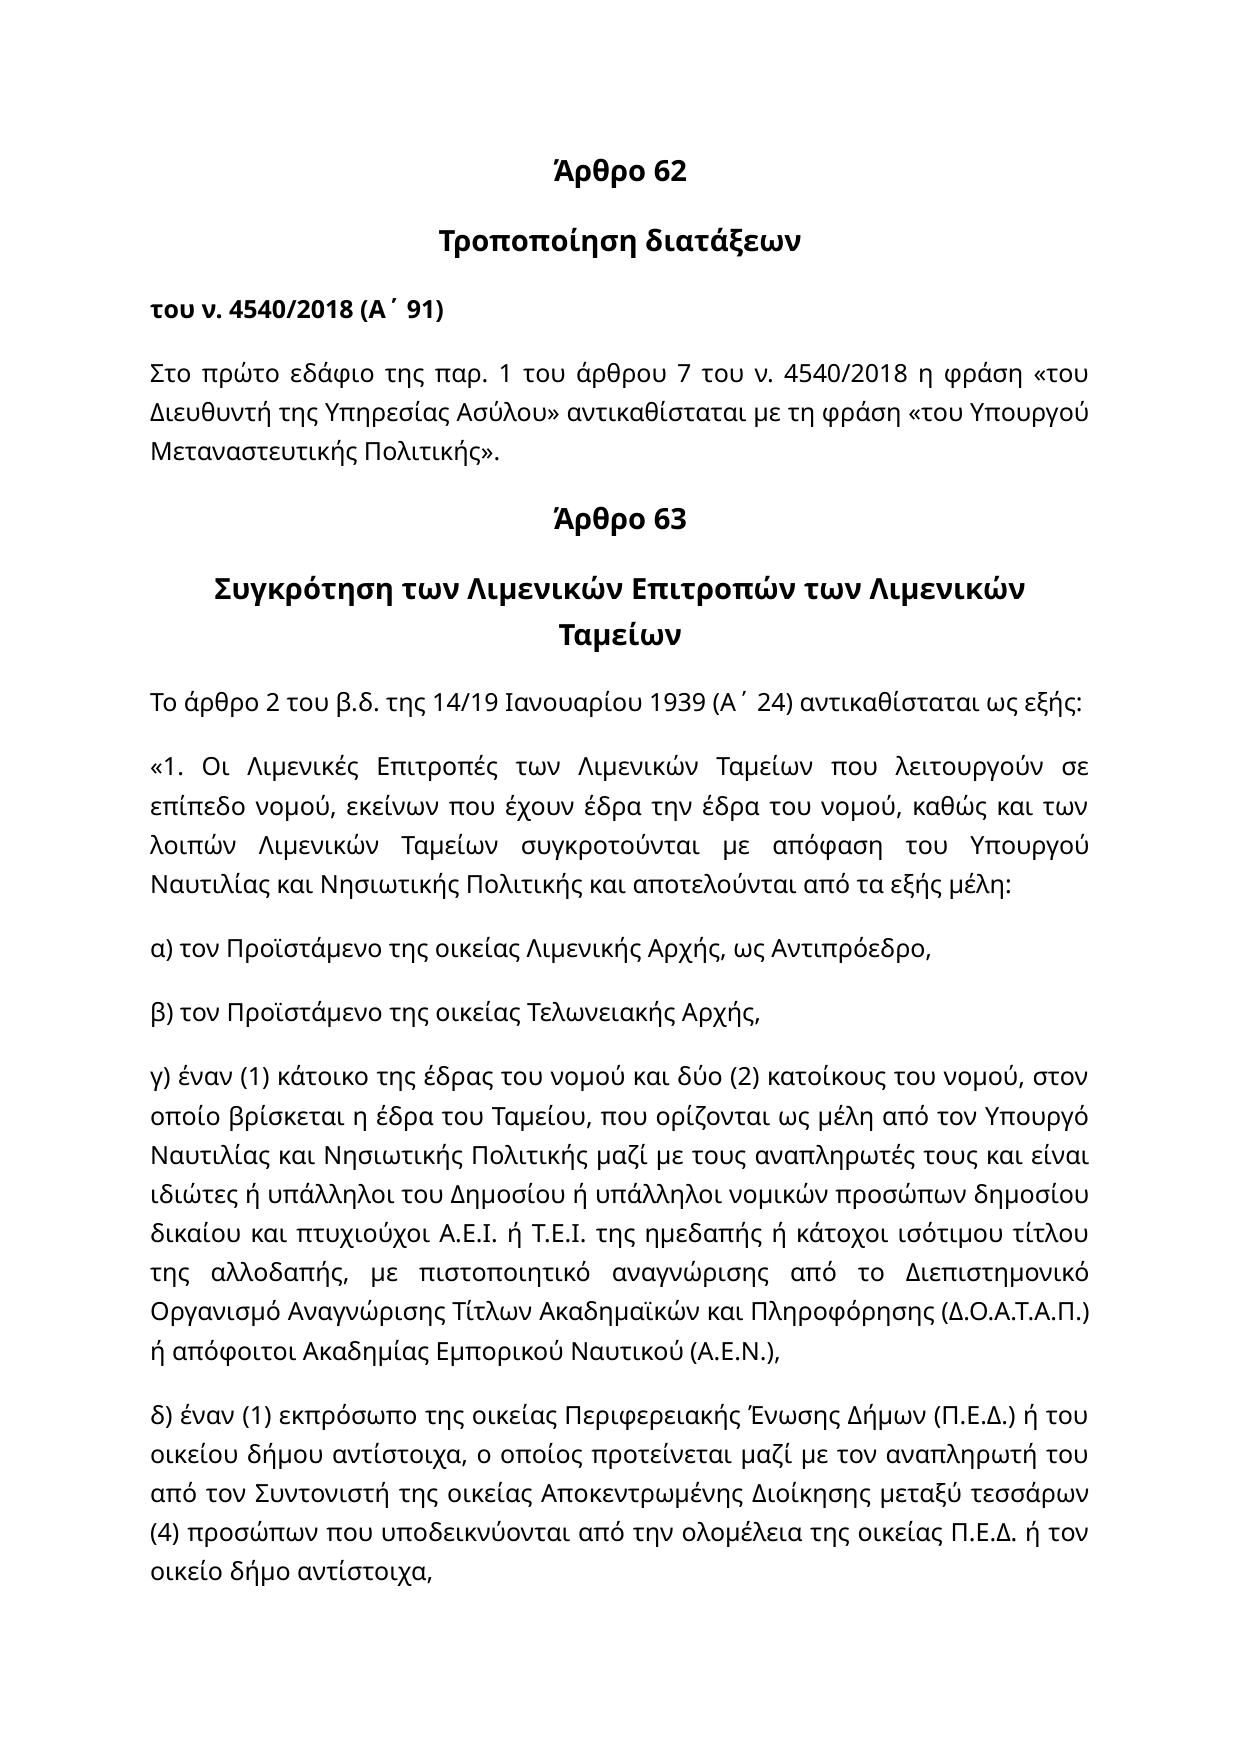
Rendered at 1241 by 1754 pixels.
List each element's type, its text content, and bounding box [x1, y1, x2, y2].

text γ) έναν (1) κάτοικο της έδρας του νομού και δύο (2) κατοίκους του νομού, στον οποίο βρίσκεται η έδρα του Ταμείου, που ορίζονται ως μέλη από τον Υπουργό Ναυτιλίας και Νησιωτικής Πολιτικής μαζί με τους αναπληρωτές τους και είναι ιδιώτες ή υπάλληλοι του Δημοσίου ή υπάλληλοι νομικών προσώπων δημοσίου δικαίου και πτυχιούχοι Α.Ε.Ι. ή Τ.Ε.Ι. της ημεδαπής ή κάτοχοι ισότιμου τίτλου της αλλοδαπής, με πιστοποιητικό αναγνώρισης από το Διεπιστημονικό Οργανισμό Αναγνώρισης Τίτλων Ακαδημαϊκών και Πληροφόρησης (Δ.Ο.Α.Τ.Α.Π.) ή απόφοιτοι Ακαδημίας Εμπορικού Ναυτικού (Α.Ε.Ν.), [150, 1059, 1090, 1367]
subtitle Άρθρο 62 [150, 150, 1090, 190]
text του ν. 4540/2018 (Α΄ 91) [150, 291, 1090, 325]
text δ) έναν (1) εκπρόσωπο της οικείας Περιφερειακής Ένωσης Δήμων (Π.Ε.Δ.) ή του οικείου δήμου αντίστοιχα, ο οποίος προτείνεται μαζί με τον αναπληρωτή του από τον Συντονιστή της οικείας Αποκεντρωμένης Διοίκησης μεταξύ τεσσάρων (4) προσώπων που υποδεικνύονται από την ολομέλεια της οικείας Π.Ε.Δ. ή τον οικείο δήμο αντίστοιχα, [150, 1397, 1090, 1588]
subtitle Άρθρο 63 [150, 498, 1090, 538]
text Στο πρώτο εδάφιο της παρ. 1 του άρθρου 7 του ν. 4540/2018 η φράση «του Διευθυντή της Υπηρεσίας Ασύλου» αντικαθίσταται με τη φράση «του Υπουργού Μεταναστευτικής Πολιτικής». [150, 355, 1090, 468]
subtitle Συγκρότηση των Λιμενικών Επιτροπών των Λιμενικών Ταμείων [150, 568, 1090, 654]
text β) τον Προϊστάμενο της οικείας Τελωνειακής Αρχής, [150, 995, 1090, 1029]
text «1. Οι Λιμενικές Επιτροπές των Λιμενικών Ταμείων που λειτουργούν σε επίπεδο νομού, εκείνων που έχουν έδρα την έδρα του νομού, καθώς και των λοιπών Λιμενικών Ταμείων συγκροτούνται με απόφαση του Υπουργού Ναυτιλίας και Νησιωτικής Πολιτικής και αποτελούνται από τα εξής μέλη: [150, 749, 1090, 901]
subtitle Τροποποίηση διατάξεων [150, 221, 1090, 260]
text Το άρθρο 2 του β.δ. της 14/19 Ιανουαρίου 1939 (Α΄ 24) αντικαθίσταται ως εξής: [150, 685, 1090, 719]
text α) τον Προϊστάμενο της οικείας Λιμενικής Αρχής, ως Αντιπρόεδρο, [150, 931, 1090, 965]
